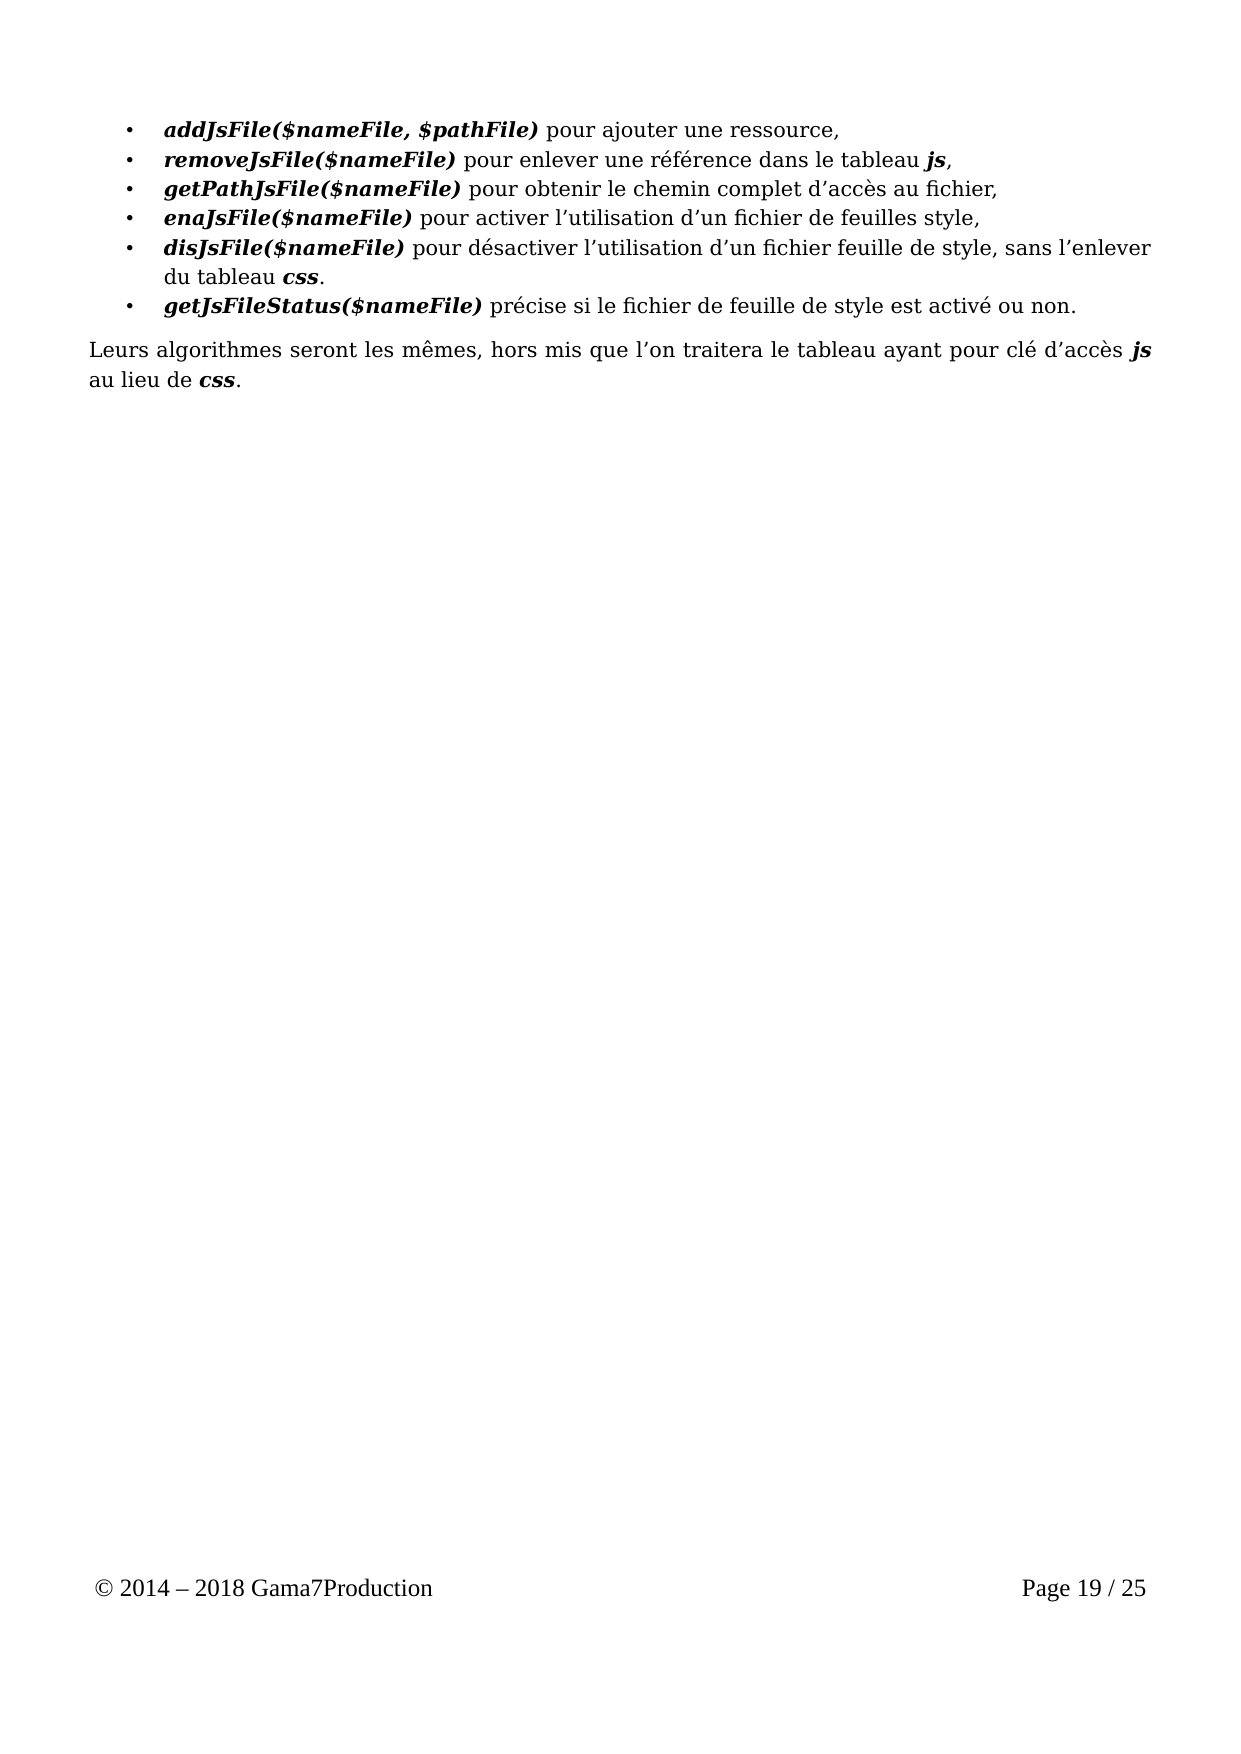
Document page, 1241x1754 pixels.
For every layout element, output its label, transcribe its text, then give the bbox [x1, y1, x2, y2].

list disJsFile($nameFile) pour désactiver l’utilisation d’un fichier feuille de style, sans l’enlever du tableau css. [126, 236, 1152, 289]
text Leurs algorithmes seront les mêmes, hors mis que l’on traitera le tableau ayant pour clé d’accès js au lieu de css. [88, 338, 1152, 392]
list getPathJsFile($nameFile) pour obtenir le chemin complet d’accès au fichier, [126, 177, 1152, 201]
list removeJsFile($nameFile) pour enlever une référence dans le tableau js, [126, 147, 1152, 172]
list addJsFile($nameFile, $pathFile) pour ajouter une ressource, [126, 118, 1152, 143]
list getJsFileStatus($nameFile) précise si le fichier de feuille de style est activé ou non. [126, 294, 1152, 319]
list enaJsFile($nameFile) pour activer l’utilisation d’un fichier de feuilles style, [126, 206, 1152, 231]
